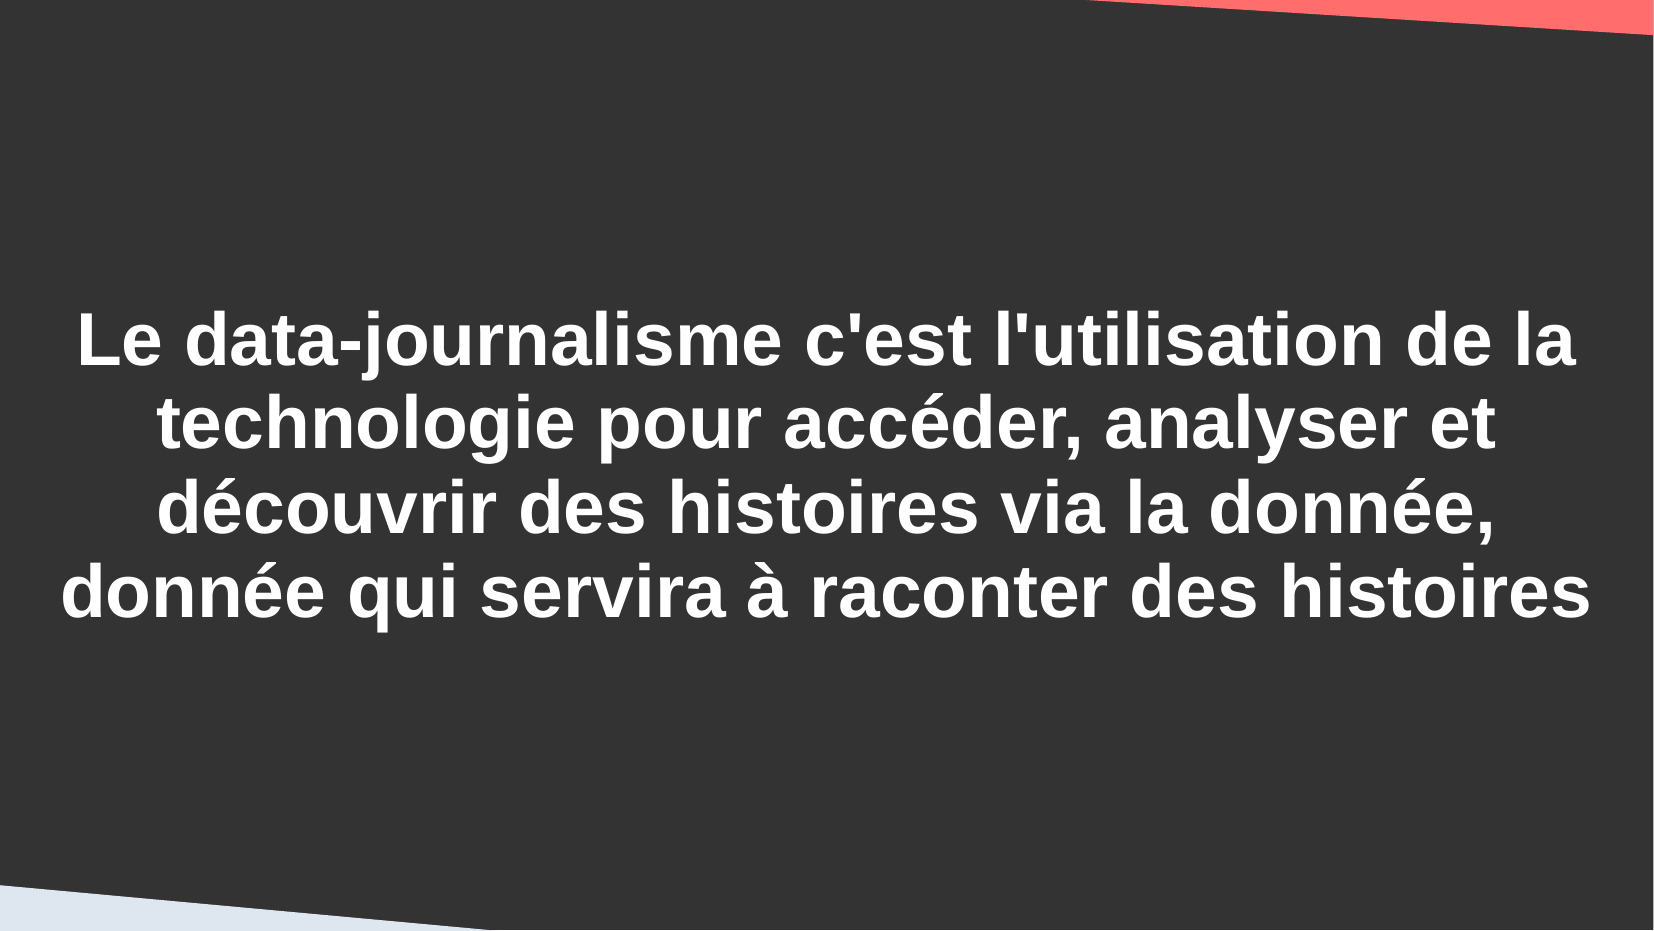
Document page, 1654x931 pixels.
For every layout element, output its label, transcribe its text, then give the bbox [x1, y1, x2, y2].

title Le data-journalisme c'est l'utilisation de la technologie pour accéder, analyser et découvrir des histoires via la donnée, donnée qui servira à raconter des histoires [31, 297, 1622, 634]
text_box [0, 885, 500, 931]
text_box [1086, 0, 1654, 36]
